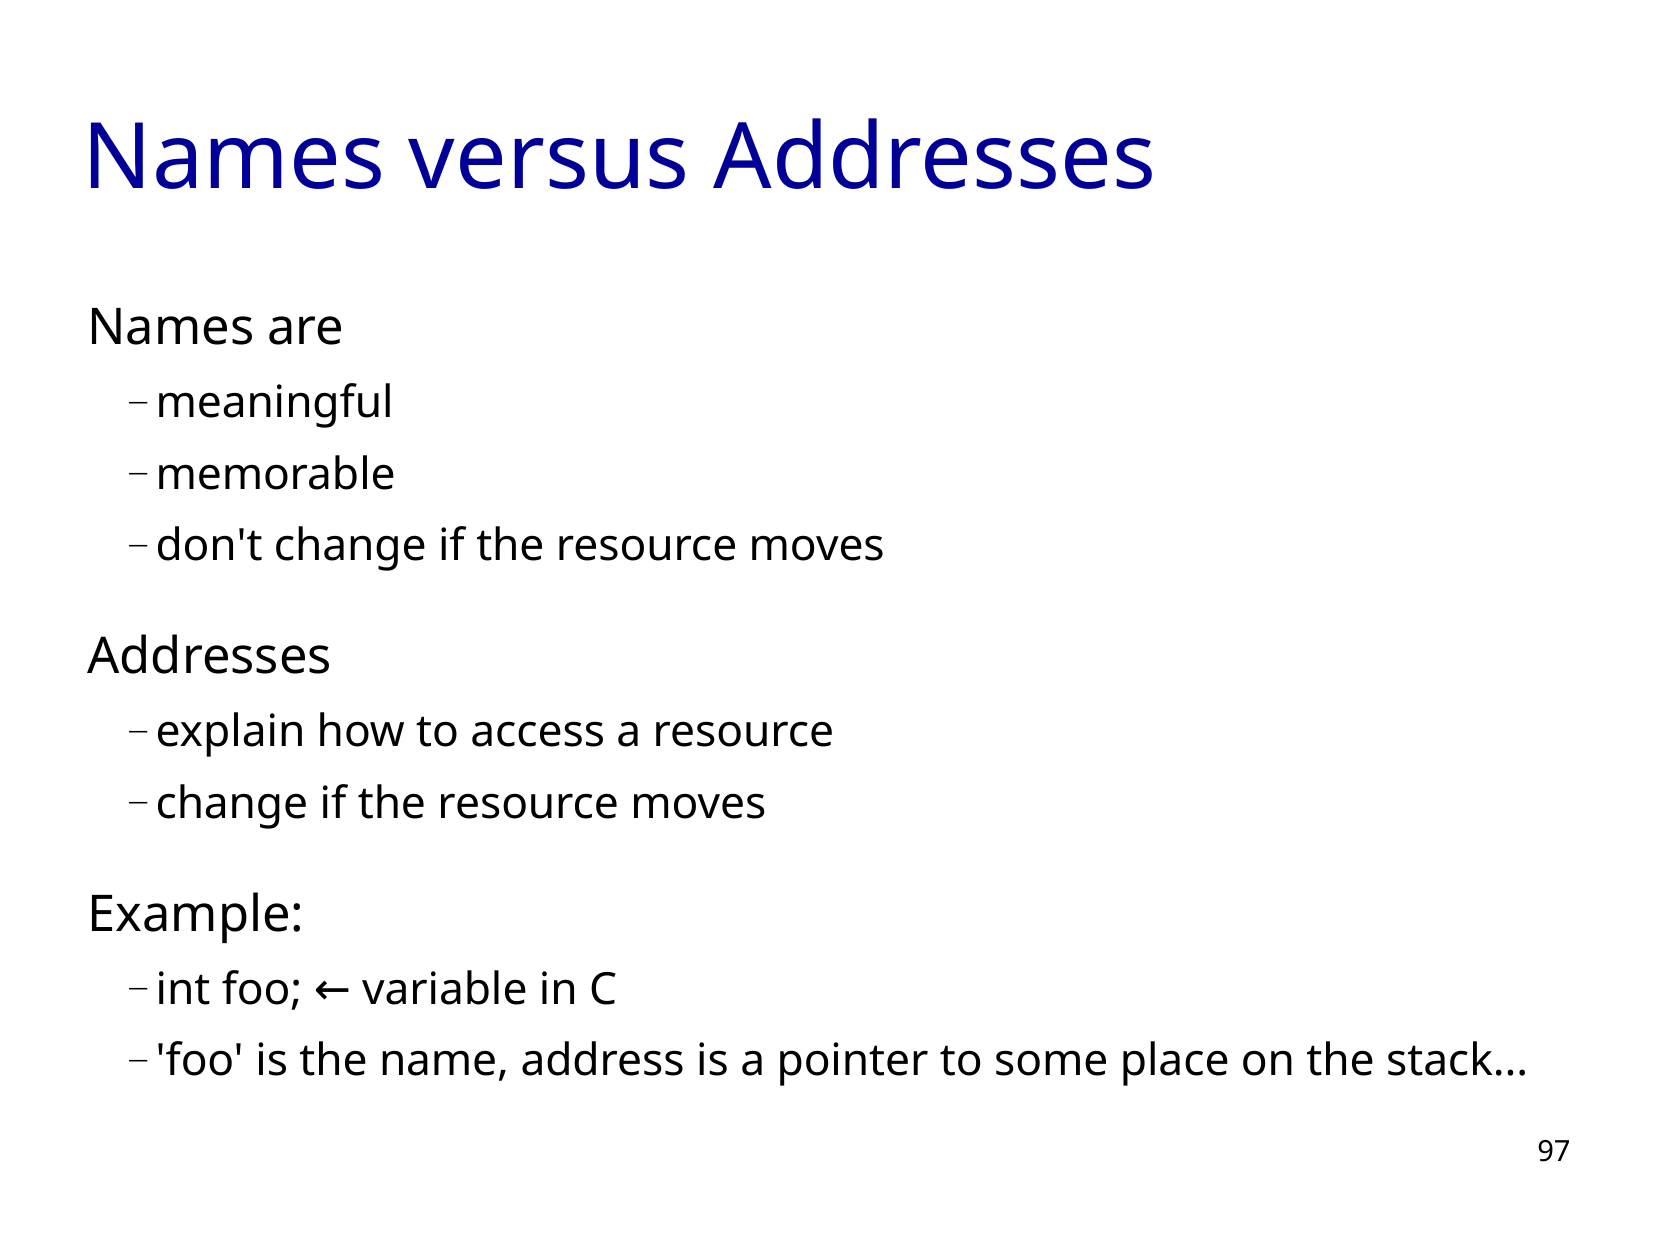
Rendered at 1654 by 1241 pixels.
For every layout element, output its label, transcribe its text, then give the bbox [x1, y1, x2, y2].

title Names versus Addresses [82, 49, 1571, 257]
list Names are meaningful memorable don't change if the resource moves Addresses explain how to access a resource change if the resource moves Example: int foo; ← variable in C 'foo' is the name, address is a pointer to some place on the stack... [60, 290, 1571, 1096]
